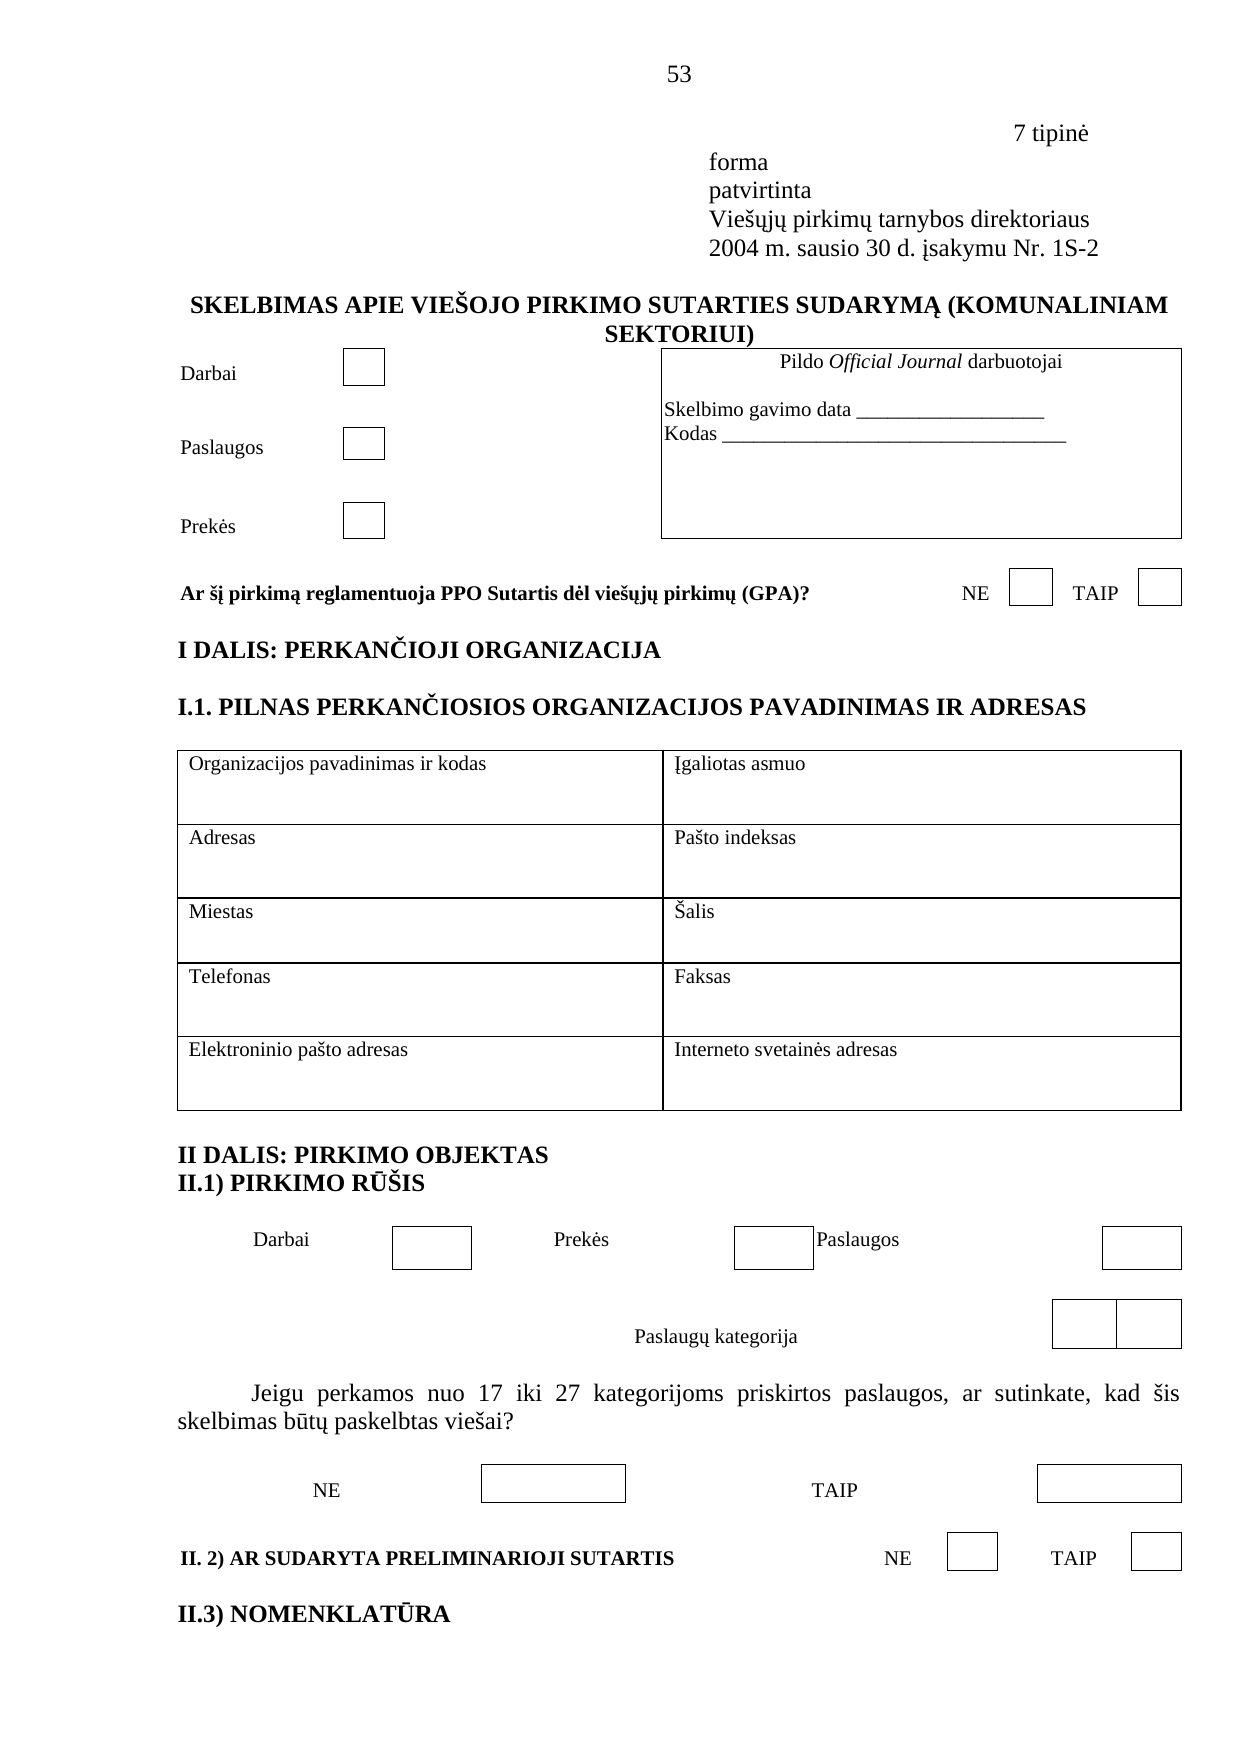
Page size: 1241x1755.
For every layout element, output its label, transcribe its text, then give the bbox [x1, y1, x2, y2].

table_header [1117, 1300, 1181, 1348]
table_header II. 2) AR SUDARYTA PRELIMINARIOJI SUTARTIS [177, 1532, 881, 1570]
table_cell [344, 460, 385, 502]
table_header TAIP [1048, 1532, 1131, 1570]
table_header [998, 1532, 1048, 1570]
table_header Įgaliotas asmuo [664, 751, 1180, 823]
table_header [626, 1464, 808, 1502]
table_header NE [881, 1532, 947, 1570]
table_header Darbai [177, 348, 343, 385]
table_cell Miestas [178, 899, 662, 962]
text Viešųjų pirkimų tarnybos direktoriaus [177, 204, 1170, 233]
table_header [1038, 1465, 1181, 1502]
table_header Paslaugų kategorija [623, 1299, 1052, 1348]
table_header [177, 1464, 310, 1502]
table_header [177, 1299, 322, 1348]
table_header [1010, 569, 1052, 605]
table_header TAIP [1053, 568, 1138, 605]
table_cell [385, 459, 661, 502]
table_header [1139, 569, 1181, 605]
table_header [1050, 1226, 1102, 1269]
text Jeigu perkamos nuo 17 iki 27 kategorijoms priskirtos paslaugos, ar sutinkate, kad šis skelbimas būtų paskelbtas viešai? [177, 1378, 1181, 1435]
table_cell [177, 385, 344, 427]
table_header [948, 1533, 997, 1570]
table_header [735, 1227, 813, 1269]
text patvirtinta [177, 176, 1098, 204]
table_cell Pašto indeksas [664, 825, 1180, 897]
table_header [580, 1299, 623, 1348]
text II DALIS: PIRKIMO OBJEKTAS [177, 1140, 1181, 1168]
table_header NE [941, 568, 1009, 605]
table_header [393, 1227, 471, 1269]
table_header [1053, 1300, 1116, 1348]
table_cell Adresas [178, 825, 662, 897]
table_cell [344, 428, 384, 459]
table_cell [385, 427, 661, 459]
table_header TAIP [809, 1464, 1037, 1502]
table_header [1103, 1227, 1181, 1269]
table_header [482, 1465, 625, 1502]
table_header [472, 1226, 551, 1269]
table_header Pildo Official Journal darbuotojai Skelbimo gavimo data __________________ Kodas _________________________________ [662, 349, 1181, 538]
text I DALIS: PERKANČIOJI ORGANIZACIJA [177, 635, 1181, 663]
table_cell Prekės [177, 502, 343, 538]
table_cell [344, 386, 385, 427]
text II.1) PIRKIMO RŪŠIS [177, 1168, 1240, 1197]
table_cell Šalis [664, 899, 1180, 962]
table_cell [385, 385, 661, 427]
table_header Prekės [551, 1226, 734, 1269]
text SKELBIMAS APIE VIEŠOJO PIRKIMO SUTARTIES SUDARYMĄ (KOMUNALINIAM SEKTORIUI) [177, 291, 1181, 348]
table_header Organizacijos pavadinimas ir kodas [178, 751, 662, 823]
table_cell [177, 459, 344, 502]
table_header NE [310, 1464, 481, 1502]
table_header [385, 348, 661, 385]
table_header [177, 1226, 250, 1269]
table_cell [344, 503, 384, 538]
text II.3) NOMENKLATŪRA [177, 1599, 1181, 1628]
table_cell Paslaugos [177, 427, 343, 459]
text 7 tipinė forma [709, 118, 1098, 176]
table_header [344, 349, 384, 385]
table_header Darbai [250, 1226, 392, 1269]
table_header Paslaugos [814, 1226, 1050, 1269]
table_cell Telefonas [178, 964, 662, 1036]
table_cell Faksas [664, 964, 1180, 1036]
table_header [323, 1299, 365, 1348]
text 2004 m. sausio 30 d. įsakymu Nr. 1S-2 [177, 233, 1181, 262]
text I.1. PILNAS PERKANČIOSIOS ORGANIZACIJOS PAVADINIMAS IR ADRESAS [177, 692, 1240, 721]
table_cell Interneto svetainės adresas [664, 1037, 1180, 1109]
table_header [1132, 1533, 1181, 1570]
table_cell [385, 502, 661, 538]
table_cell Elektroninio pašto adresas [178, 1037, 662, 1109]
table_header Ar šį pirkimą reglamentuoja PPO Sutartis dėl viešųjų pirkimų (GPA)? [177, 568, 941, 605]
table_header [365, 1299, 580, 1348]
